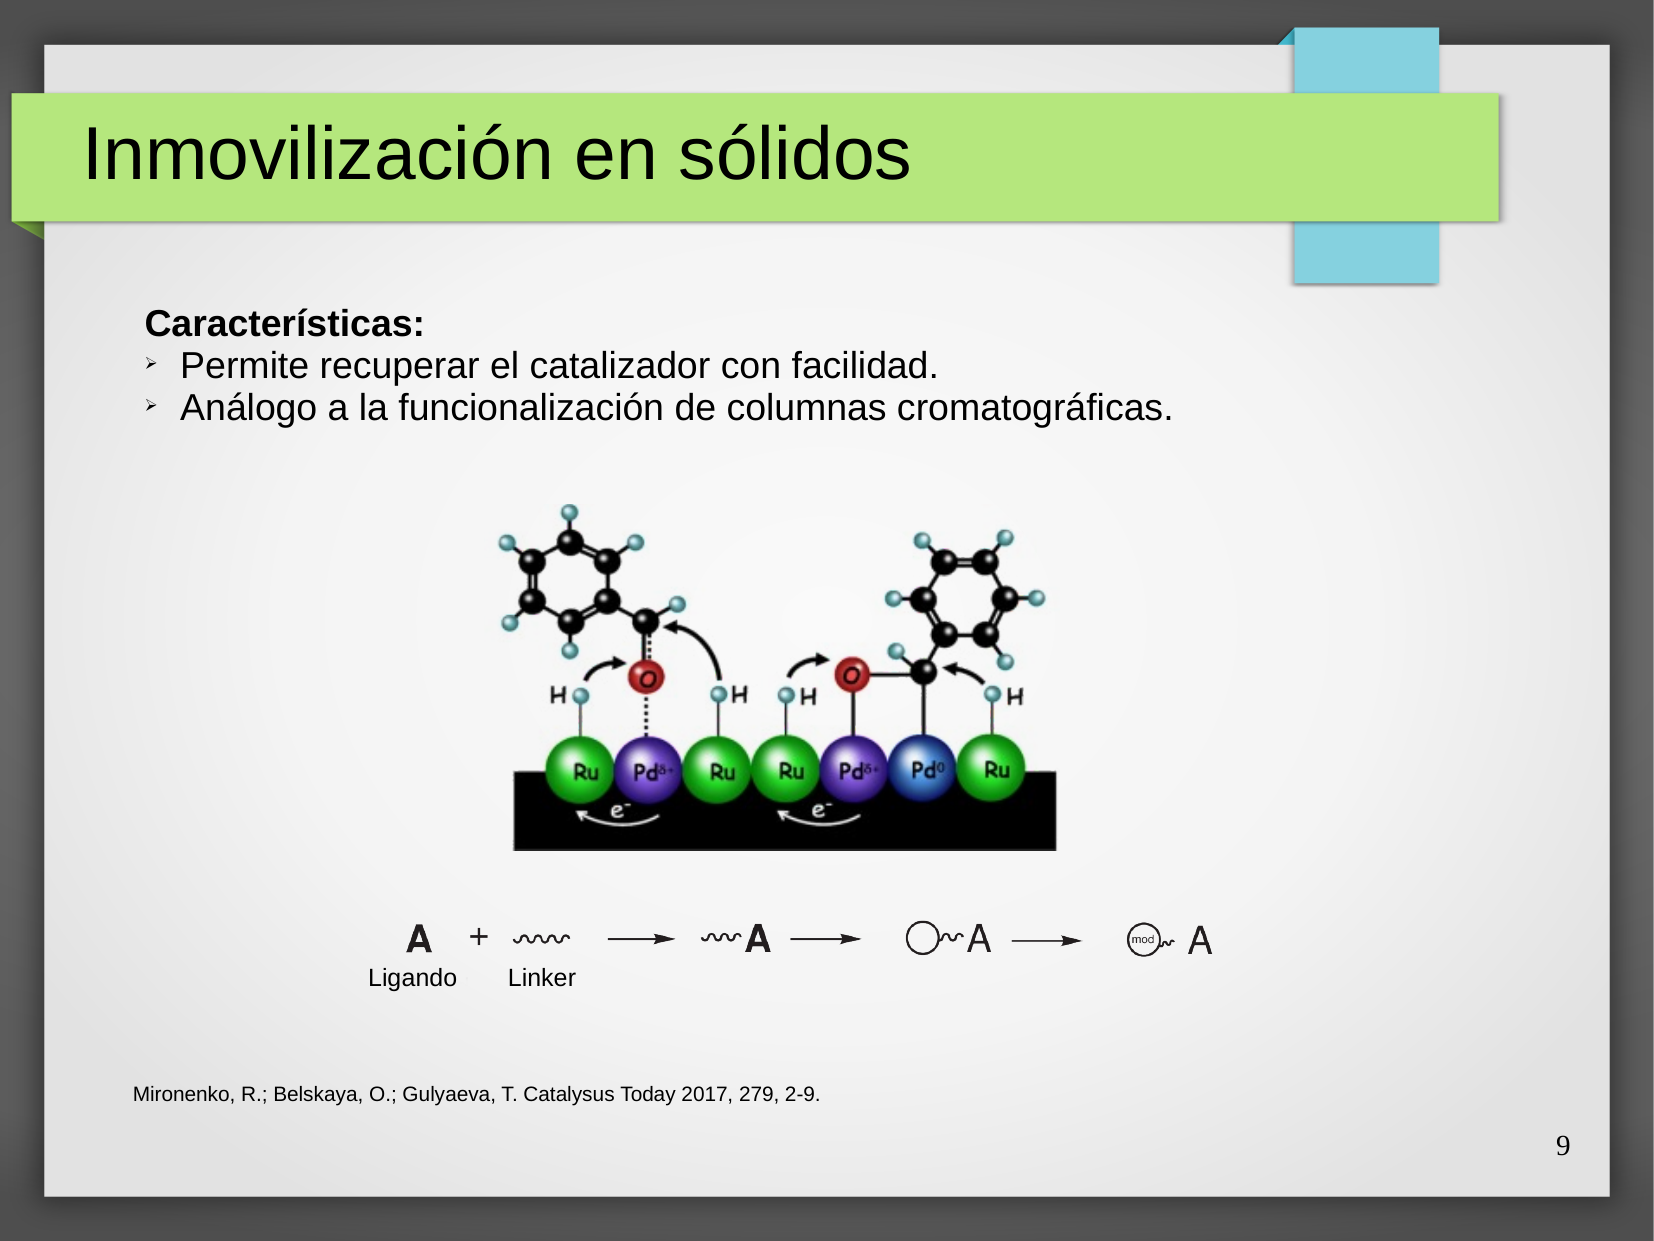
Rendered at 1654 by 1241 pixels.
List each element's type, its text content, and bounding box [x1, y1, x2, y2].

picture [0, 0, 1654, 1241]
text_box Ligando [353, 956, 473, 1000]
title Inmovilización en sólidos [82, 94, 1264, 213]
text_box Características: Permite recuperar el catalizador con facilidad. Análogo a la funcionalización de columnas cromatográficas. [129, 295, 1217, 437]
text_box Mironenko, R.; Belskaya, O.; Gulyaeva, T. Catalysus Today 2017, 279, 2-9. [118, 1074, 1050, 1113]
text_box Linker [493, 956, 625, 1000]
